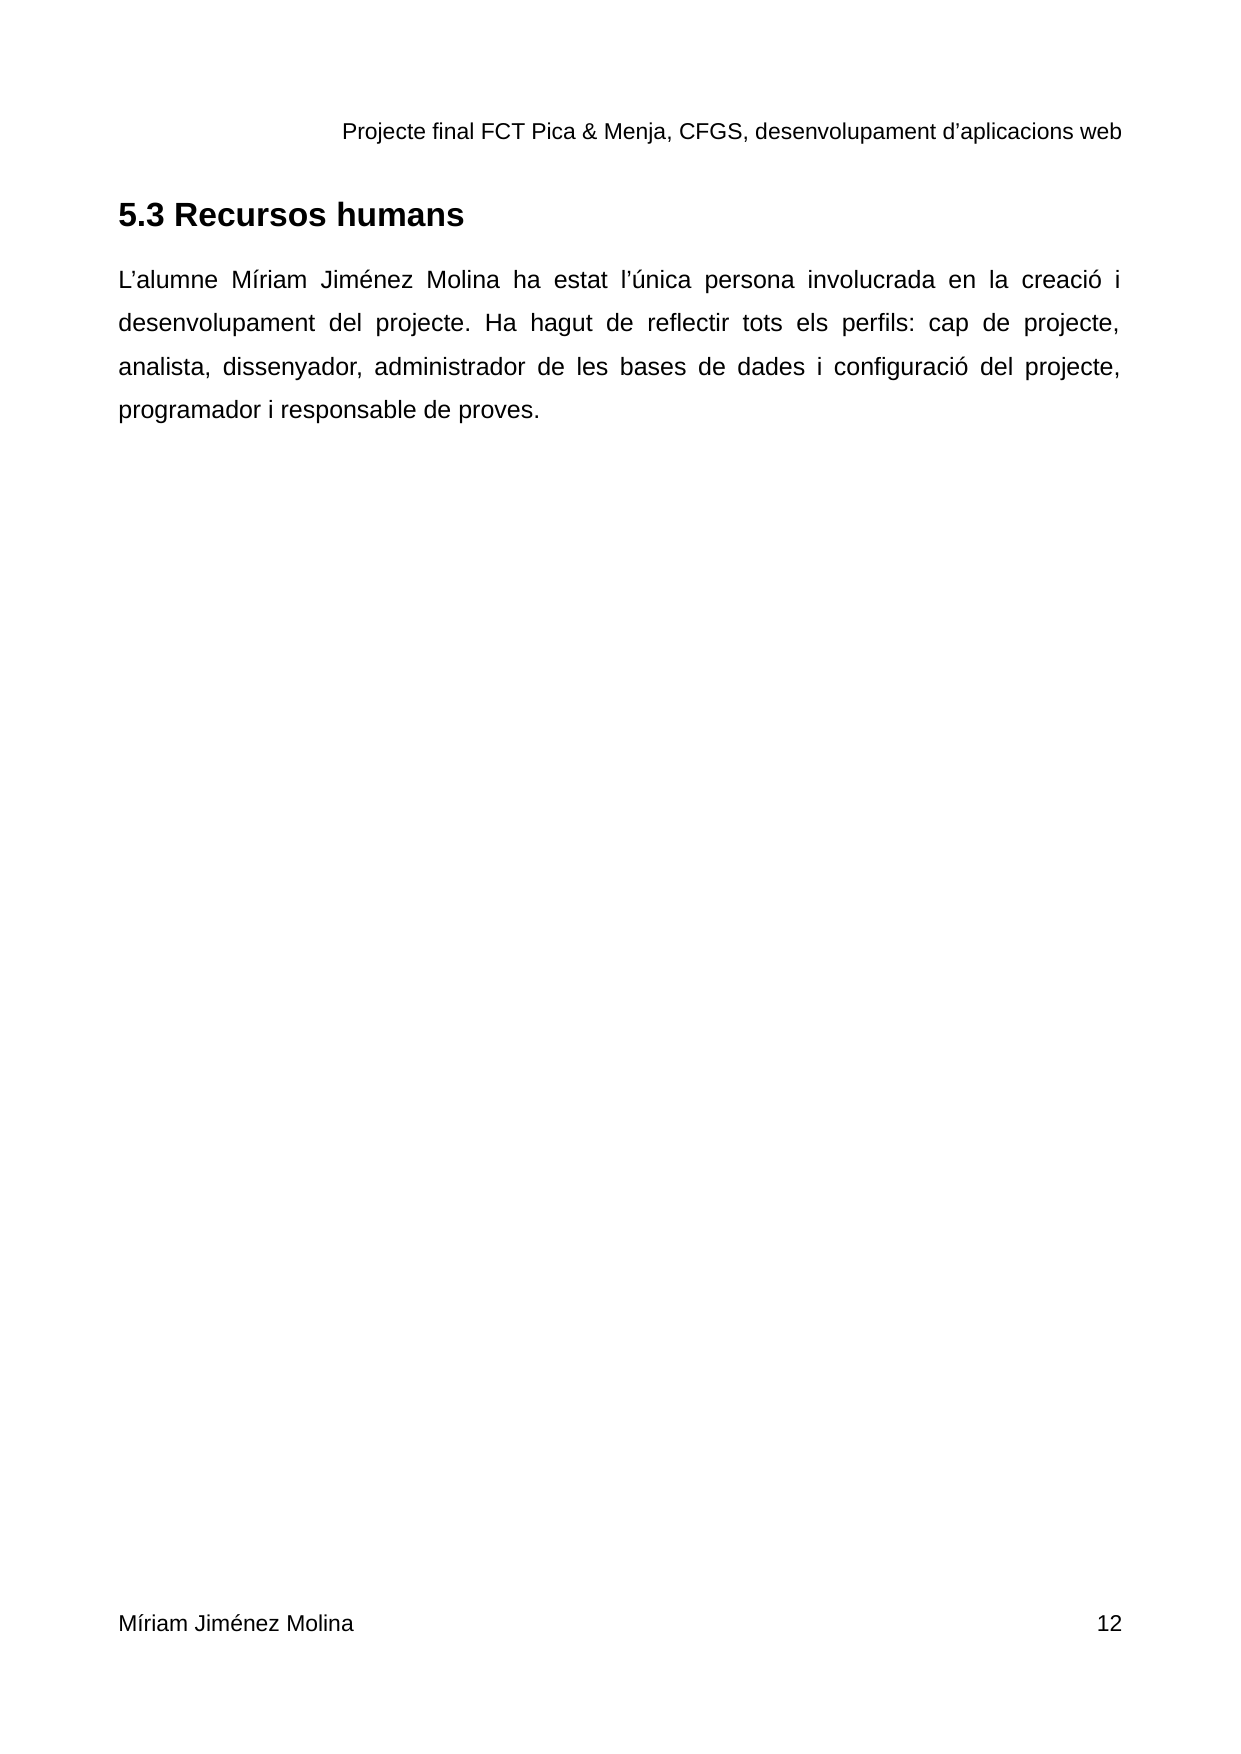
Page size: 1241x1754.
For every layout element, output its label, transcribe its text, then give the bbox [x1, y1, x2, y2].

text L’alumne Míriam Jiménez Molina ha estat l’única persona involucrada en la creació i desenvolupament del projecte. Ha hagut de reflectir tots els perfils: cap de projecte, analista, dissenyador, administrador de les bases de dades i configuració del projecte, programador i responsable de proves. [118, 265, 1122, 423]
subtitle 5.3 Recursos humans [118, 195, 1122, 233]
